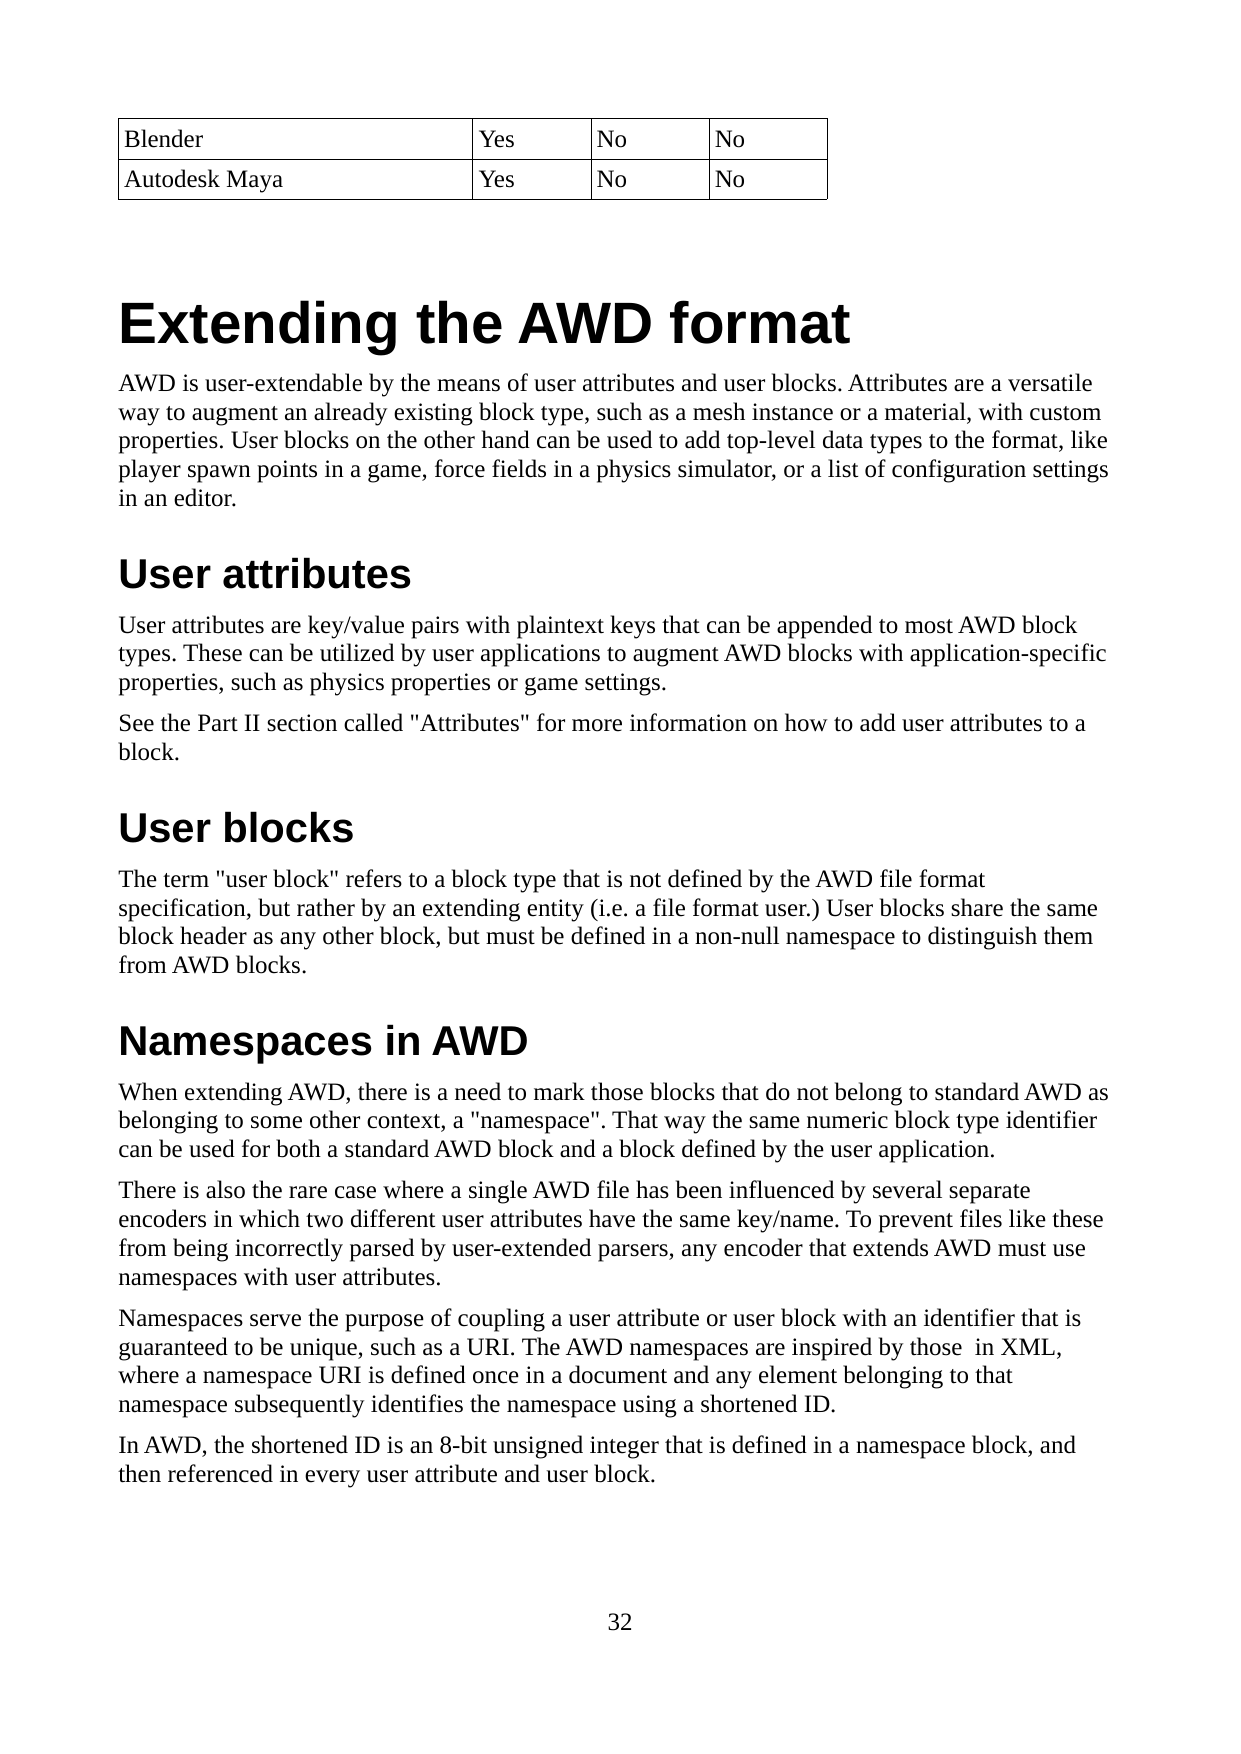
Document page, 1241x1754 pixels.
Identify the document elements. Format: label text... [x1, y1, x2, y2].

table_cell Autodesk Maya [119, 160, 472, 199]
text AWD is user-extendable by the means of user attributes and user blocks. Attributes are a versatile way to augment an already existing block type, such as a mesh instance or a material, with custom properties. User blocks on the other hand can be used to add top-level data types to the format, like player spawn points in a game, force fields in a physics simulator, or a list of configuration settings in an editor. [118, 368, 1122, 512]
table_cell Blender [119, 119, 472, 158]
subtitle User attributes [118, 549, 1122, 597]
text The term "user block" refers to a block type that is not defined by the AWD file format specification, but rather by an extending entity (i.e. a file format user.) User blocks share the same block header as any other block, but must be defined in a non-null namespace to distinguish them from AWD blocks. [118, 864, 1122, 979]
text User attributes are key/value pairs with plaintext keys that can be appended to most AWD block types. These can be utilized by user applications to augment AWD blocks with application-specific properties, such as physics properties or game settings. [118, 610, 1122, 696]
text In AWD, the shortened ID is an 8-bit unsigned integer that is defined in a namespace block, and then referenced in every user attribute and user block. [118, 1431, 1122, 1488]
table_cell No [710, 160, 827, 199]
text See the Part II section called "Attributes" for more information on how to add user attributes to a block. [118, 708, 1122, 766]
table_cell No [592, 119, 709, 158]
table_cell No [710, 119, 827, 158]
text There is also the rare case where a single AWD file has been influenced by several separate encoders in which two different user attributes have the same key/name. To prevent files like these from being incorrectly parsed by user-extended parsers, any encoder that extends AWD must use namespaces with user attributes. [118, 1176, 1122, 1291]
table_cell No [592, 160, 709, 199]
subtitle Namespaces in AWD [118, 1016, 1122, 1064]
subtitle Extending the AWD format [118, 288, 1122, 356]
table_cell Yes [473, 119, 591, 158]
table_cell Yes [473, 160, 591, 199]
subtitle User blocks [118, 803, 1122, 851]
text When extending AWD, there is a need to mark those blocks that do not belong to standard AWD as belonging to some other context, a "namespace". That way the same numeric block type identifier can be used for both a standard AWD block and a block defined by the user application. [118, 1077, 1122, 1163]
text Namespaces serve the purpose of coupling a user attribute or user block with an identifier that is guaranteed to be unique, such as a URI. The AWD namespaces are inspired by those in XML, where a namespace URI is defined once in a document and any element belonging to that namespace subsequently identifies the namespace using a shortened ID. [118, 1303, 1122, 1418]
